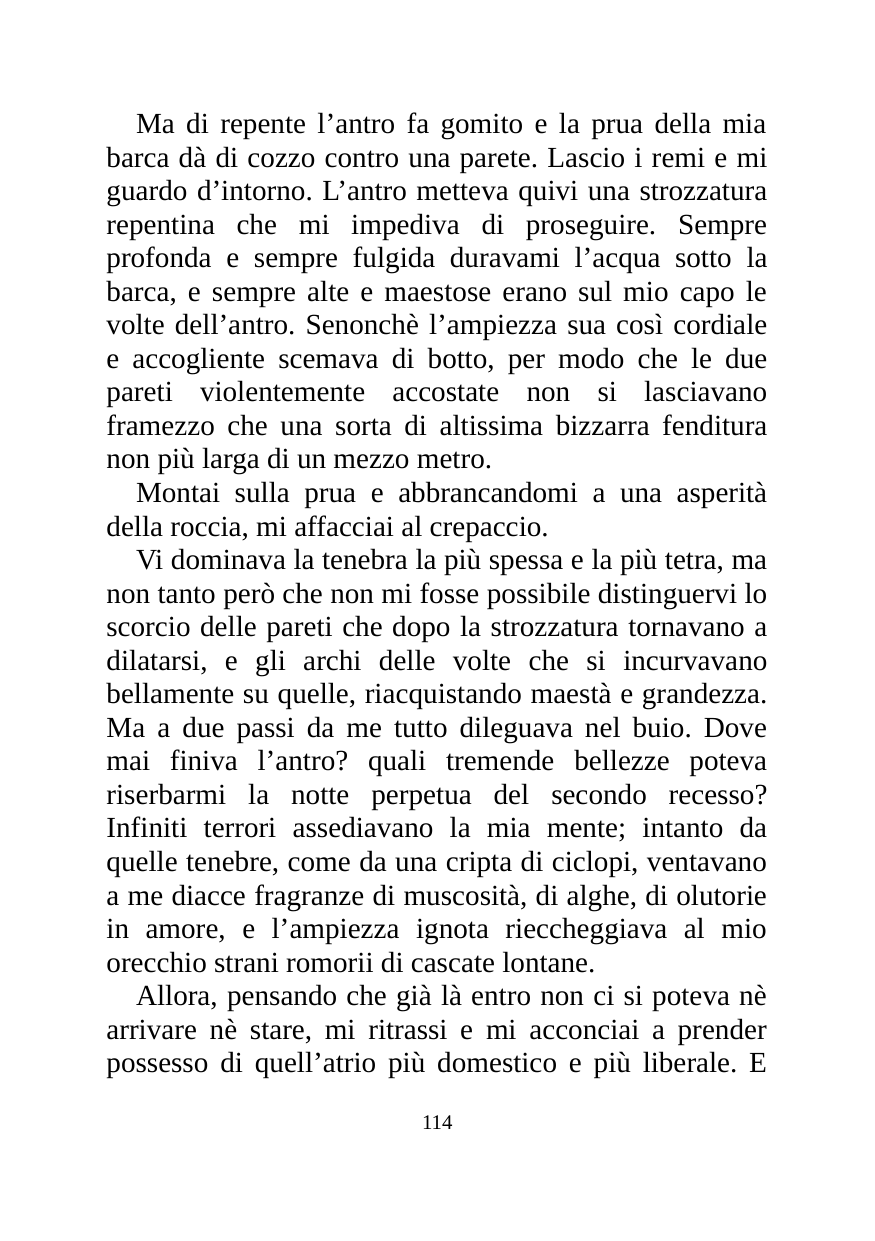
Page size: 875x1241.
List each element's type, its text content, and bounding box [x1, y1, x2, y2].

text Allora, pensando che già là entro non ci si poteva nè arrivare nè stare, mi ritrassi e mi acconciai a prender possesso di quell’atrio più domestico e più liberale. E [106, 978, 768, 1079]
text Vi dominava la tenebra la più spessa e la più tetra, ma non tanto però che non mi fosse possibile distinguervi lo scorcio delle pareti che dopo la strozzatura tornavano a dilatarsi, e gli archi delle volte che si incurvavano bellamente su quelle, riacquistando maestà e grandezza. Ma a due passi da me tutto dileguava nel buio. Dove mai finiva l’antro? quali tremende bellezze poteva riserbarmi la notte perpetua del secondo recesso? Infiniti terrori assediavano la mia mente; intanto da quelle tenebre, come da una cripta di ciclopi, ventavano a me diacce fragranze di muscosità, di alghe, di olutorie in amore, e l’ampiezza ignota rieccheggiava al mio orecchio strani romorii di cascate lontane. [106, 542, 768, 978]
text Montai sulla prua e abbrancandomi a una asperità della roccia, mi affacciai al crepaccio. [106, 475, 768, 542]
text Ma di repente l’antro fa gomito e la prua della mia barca dà di cozzo contro una parete. Lascio i remi e mi guardo d’intorno. L’antro metteva quivi una strozzatura repentina che mi impediva di proseguire. Sempre profonda e sempre fulgida duravami l’acqua sotto la barca, e sempre alte e maestose erano sul mio capo le volte dell’antro. Senonchè l’ampiezza sua così cordiale e accogliente scemava di botto, per modo che le due pareti violentemente accostate non si lasciavano framezzo che una sorta di altissima bizzarra fenditura non più larga di un mezzo metro. [106, 106, 768, 475]
